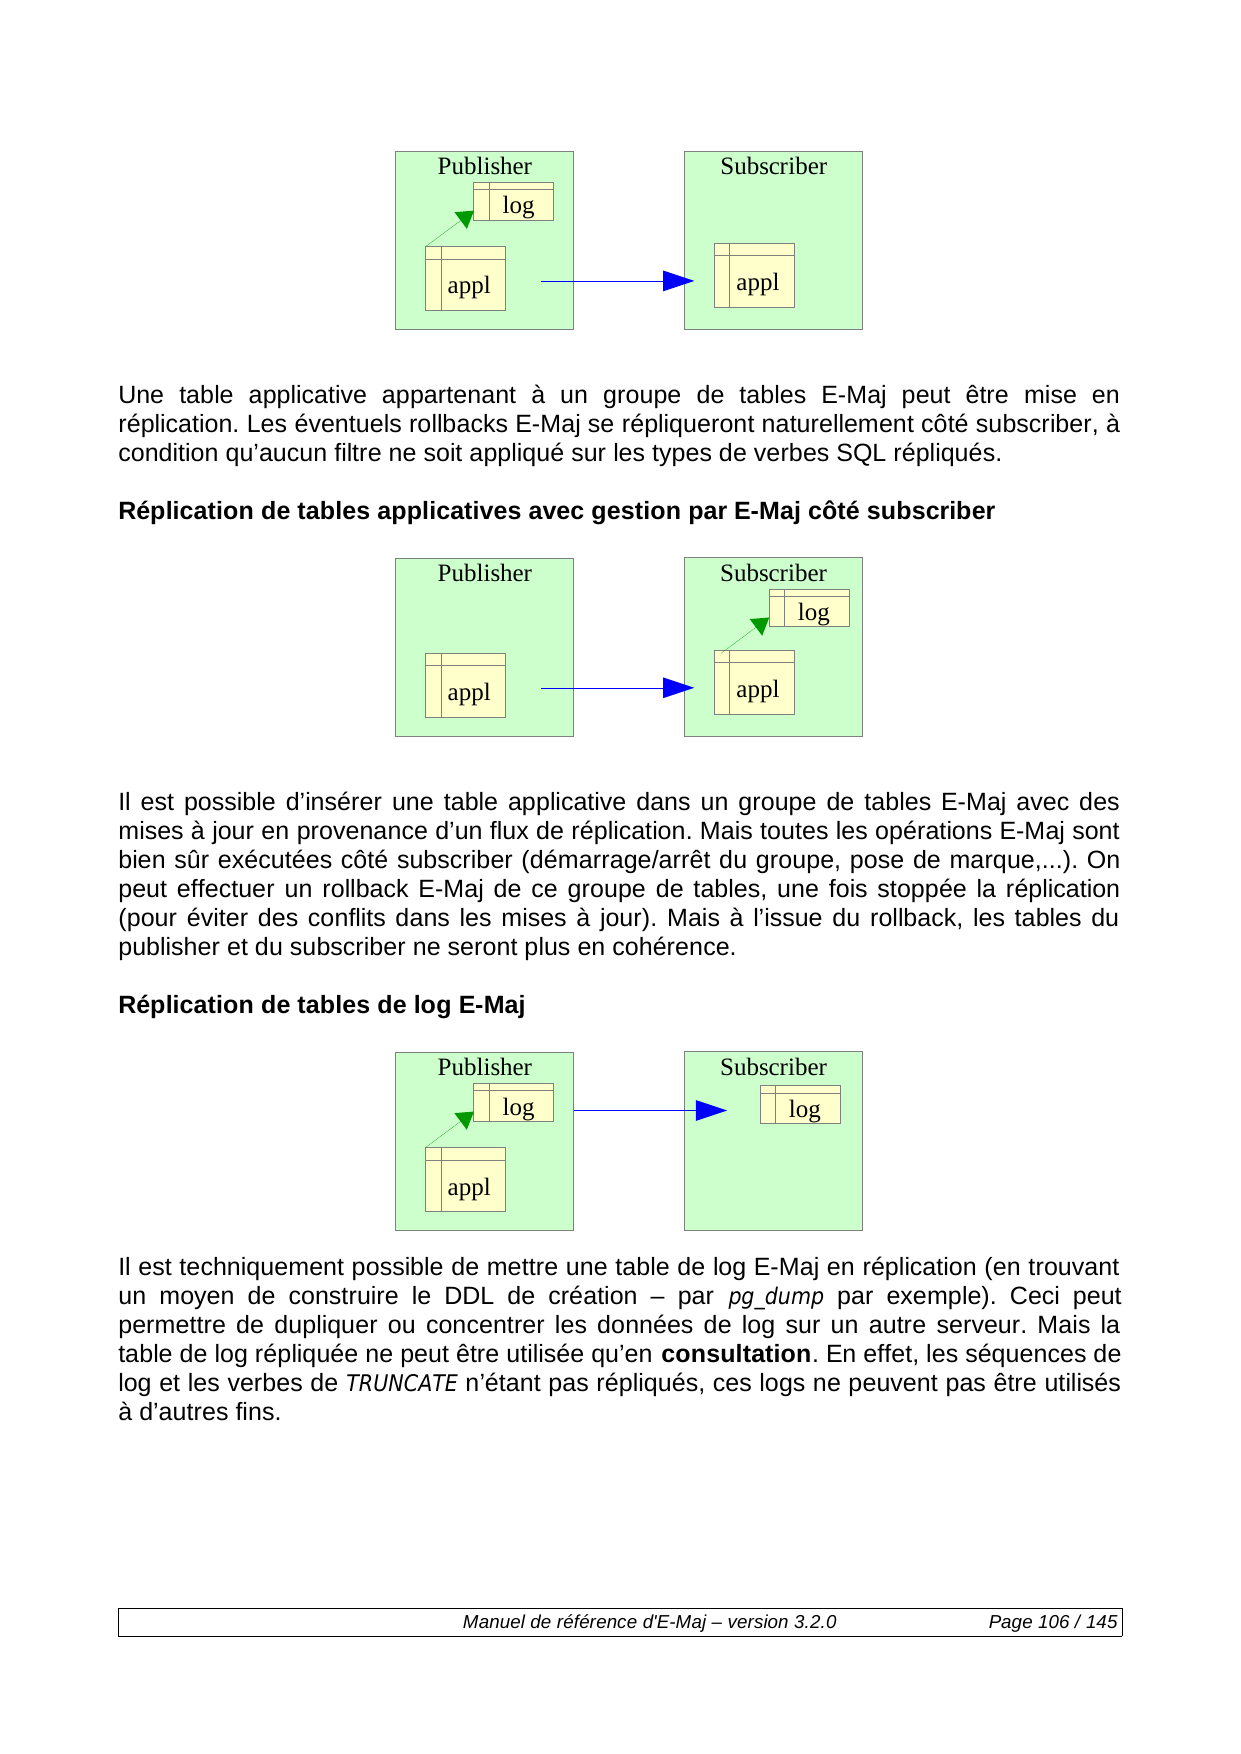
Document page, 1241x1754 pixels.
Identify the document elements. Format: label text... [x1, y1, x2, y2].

text Réplication de tables de log E-Maj [118, 990, 1122, 1019]
text Il est techniquement possible de mettre une table de log E-Maj en réplication (en trouvant un moyen de construire le DDL de création – par pg_dump par exemple). Ceci peut permettre de dupliquer ou concentrer les données de log sur un autre serveur. Mais la table de log répliquée ne peut être utilisée qu’en consultation. En effet, les séquences de log et les verbes de TRUNCATE n’étant pas répliqués, ces logs ne peuvent pas être utilisés à d’autres fins. [118, 1252, 1122, 1426]
text Il est possible d’insérer une table applicative dans un groupe de tables E-Maj avec des mises à jour en provenance d’un flux de réplication. Mais toutes les opérations E-Maj sont bien sûr exécutées côté subscriber (démarrage/arrêt du groupe, pose de marque,...). On peut effectuer un rollback E-Maj de ce groupe de tables, une fois stoppée la réplication (pour éviter des conflits dans les mises à jour). Mais à l’issue du rollback, les tables du publisher et du subscriber ne seront plus en cohérence. [118, 787, 1122, 961]
text Une table applicative appartenant à un groupe de tables E-Maj peut être mise en réplication. Les éventuels rollbacks E-Maj se répliqueront naturellement côté subscriber, à condition qu’aucun filtre ne soit appliqué sur les types de verbes SQL répliqués. [118, 380, 1122, 467]
text Réplication de tables applicatives avec gestion par E-Maj côté subscriber [118, 496, 1122, 525]
